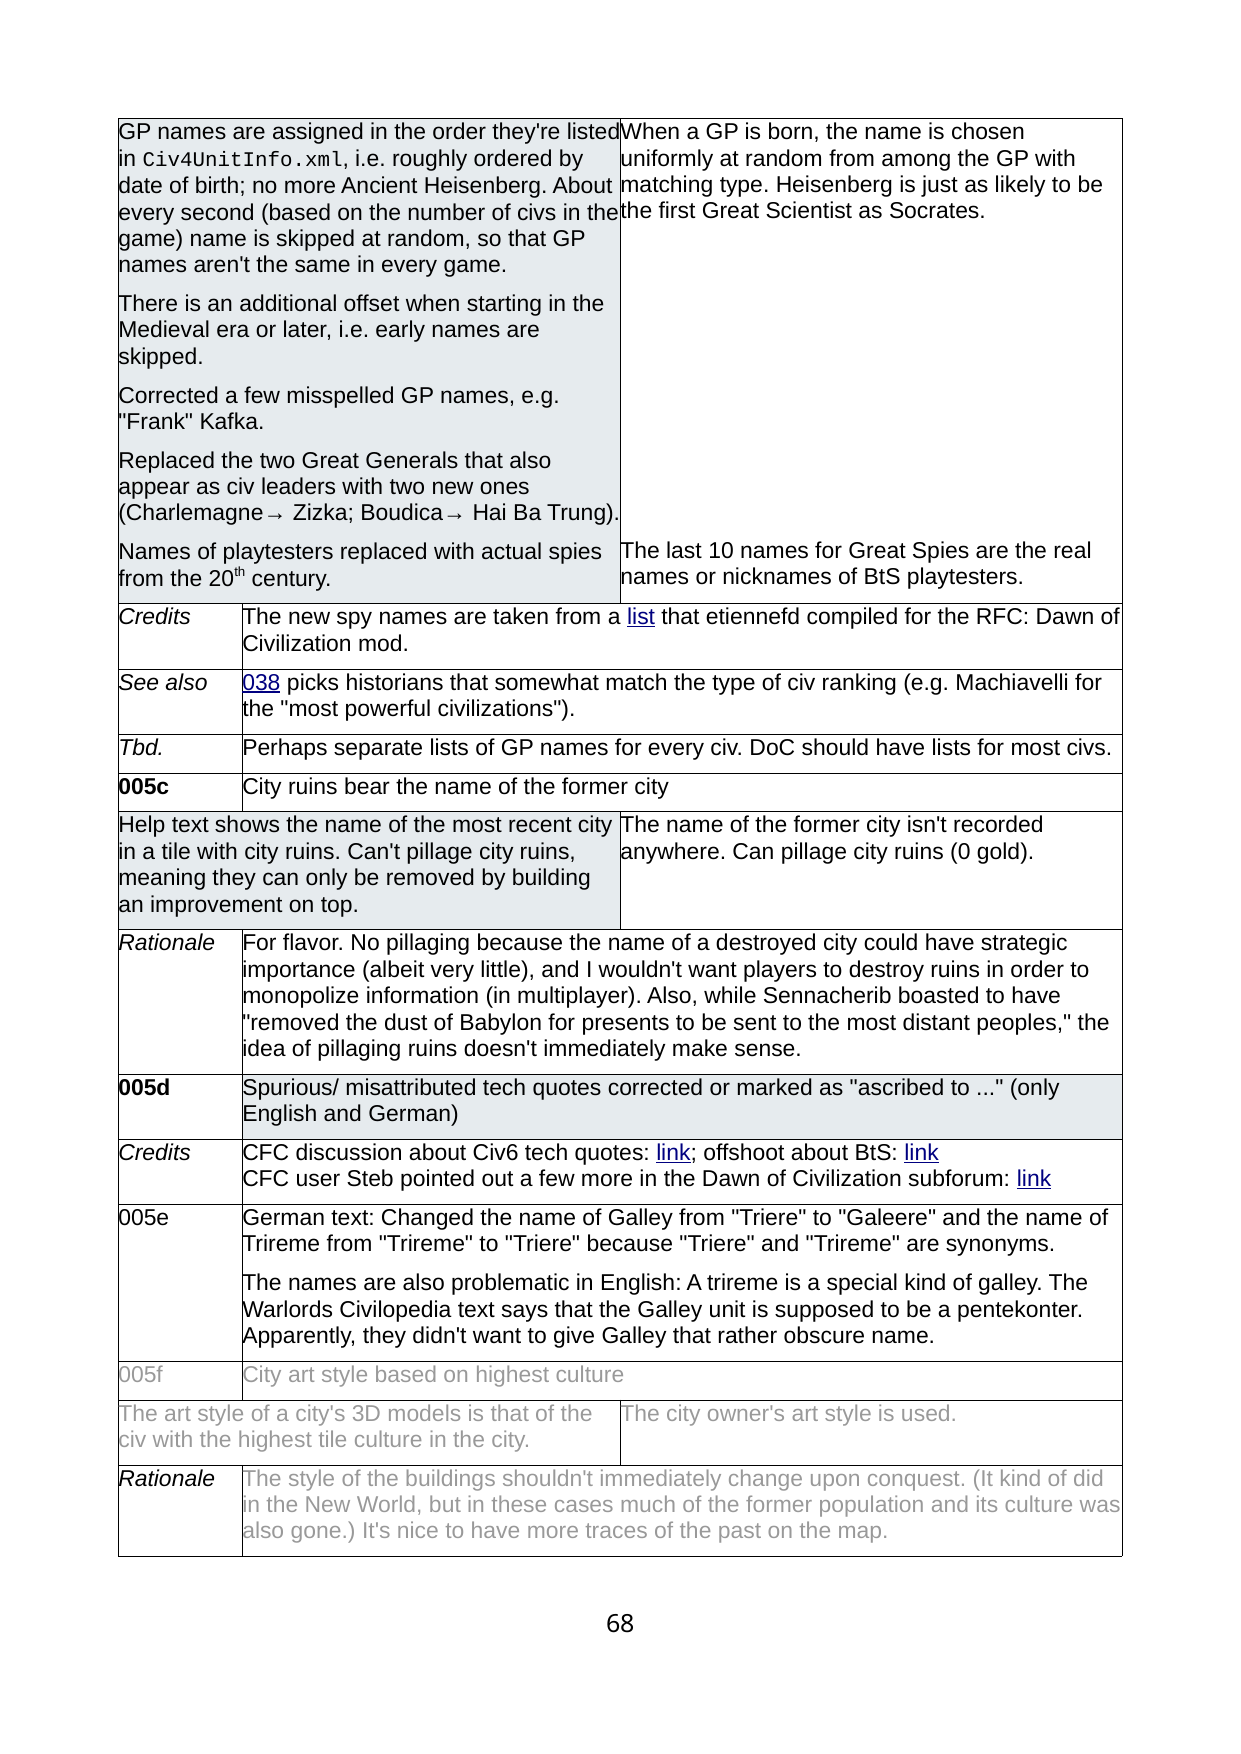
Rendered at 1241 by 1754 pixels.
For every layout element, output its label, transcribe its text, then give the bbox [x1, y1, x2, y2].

table_cell Tbd. [119, 735, 242, 772]
table_cell Rationale [119, 930, 242, 1073]
table_cell The style of the buildings shouldn't immediately change upon conquest. (It kind of did in the New World, but in these cases much of the former population and its culture was also gone.) It's nice to have more traces of the past on the map. [243, 1466, 1122, 1556]
table_cell City ruins bear the name of the former city [243, 774, 1122, 811]
table_cell The name of the former city isn't recorded anywhere. Can pillage city ruins (0 gold). [621, 812, 1122, 929]
table_cell Credits [119, 1140, 242, 1204]
table_cell The new spy names are taken from a list that etiennefd compiled for the RFC: Dawn of Civilization mod. [243, 604, 1122, 668]
table_cell The art style of a city's 3D models is that of the civ with the highest tile culture in the city. [119, 1401, 620, 1465]
table_cell See also [119, 670, 242, 734]
table_cell When a GP is born, the name is chosen uniformly at random from among the GP with matching type. Heisenberg is just as likely to be the first Great Scientist as Socrates. The last 10 names for Great Spies are the real names or nicknames of BtS playtesters. [621, 119, 1122, 603]
table_cell 005d [119, 1075, 242, 1139]
table_cell CFC discussion about Civ6 tech quotes: link; offshoot about BtS: link CFC user Steb pointed out a few more in the Dawn of Civilization subforum: link [243, 1140, 1122, 1204]
table_cell 005f [119, 1362, 242, 1399]
table_cell German text: Changed the name of Galley from "Triere" to "Galeere" and the name of Trireme from "Trireme" to "Triere" because "Triere" and "Trireme" are synonyms. The names are also problematic in English: A trireme is a special kind of galley. The Warlords Civilopedia text says that the Galley unit is supposed to be a pentekonter. Apparently, they didn't want to give Galley that rather obscure name. [243, 1205, 1122, 1361]
table_cell City art style based on highest culture [243, 1362, 1122, 1399]
table_cell The city owner's art style is used. [621, 1401, 1122, 1465]
table_cell For flavor. No pillaging because the name of a destroyed city could have strategic importance (albeit very little), and I wouldn't want players to destroy ruins in order to monopolize information (in multiplayer). Also, while Sennacherib boasted to have "removed the dust of Babylon for presents to be sent to the most distant peoples," the idea of pillaging ruins doesn't immediately make sense. [243, 930, 1122, 1073]
table_cell 005c [119, 774, 242, 811]
table_cell Rationale [119, 1466, 242, 1556]
table_cell Perhaps separate lists of GP names for every civ. DoC should have lists for most civs. [243, 735, 1122, 772]
table_cell Credits [119, 604, 242, 668]
table_cell 005e [119, 1205, 242, 1361]
table_cell Help text shows the name of the most recent city in a tile with city ruins. Can't pillage city ruins, meaning they can only be removed by building an improvement on top. [119, 812, 620, 929]
table_cell GP names are assigned in the order they're listed in Civ4UnitInfo.xml, i.e. roughly ordered by date of birth; no more Ancient Heisenberg. About every second (based on the number of civs in the game) name is skipped at random, so that GP names aren't the same in every game. There is an additional offset when starting in the Medieval era or later, i.e. early names are skipped. Corrected a few misspelled GP names, e.g. "Frank" Kafka. Replaced the two Great Generals that also appear as civ leaders with two new ones (Charlemagne→ Zizka; Boudica→ Hai Ba Trung). Names of playtesters replaced with actual spies from the 20th century. [119, 119, 620, 603]
table_cell 038 picks historians that somewhat match the type of civ ranking (e.g. Machiavelli for the "most powerful civilizations"). [243, 670, 1122, 734]
table_cell Spurious/ misattributed tech quotes corrected or marked as "ascribed to ..." (only English and German) [243, 1075, 1122, 1139]
